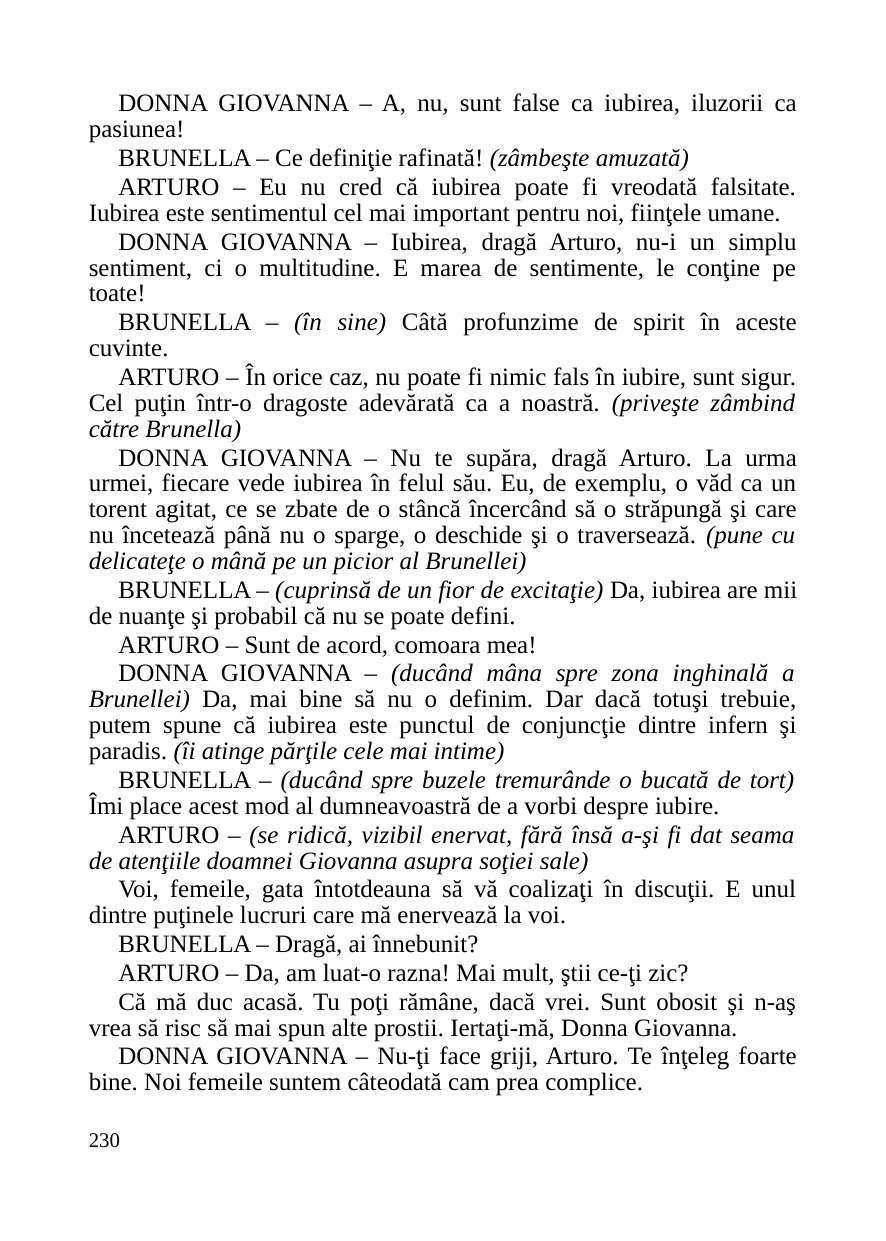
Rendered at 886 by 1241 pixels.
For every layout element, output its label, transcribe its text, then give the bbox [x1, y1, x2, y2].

text BRUNELLA – (ducând spre buzele tremurânde o bucată de tort) Îmi place acest mod al dumneavoastră de a vorbi despre iubire. [88, 765, 797, 820]
text ARTURO – Sunt de acord, comoara mea! [88, 630, 797, 658]
text DONNA GIOVANNA – Iubirea, dragă Arturo, nu-i un simplu sentiment, ci o multitudine. E marea de sentimente, le conţine pe toate! [88, 227, 797, 307]
text ARTURO – Da, am luat-o razna! Mai mult, ştii ce-ţi zic? [88, 958, 797, 987]
text ARTURO – În orice caz, nu poate fi nimic fals în iubire, sunt sigur. Cel puţin într-o dragoste adevărată ca a noastră. (priveşte zâmbind către Brunella) [88, 362, 797, 443]
text ARTURO – (se ridică, vizibil enervat, fără însă a-şi fi dat seama de atenţiile doamnei Giovanna asupra soţiei sale) [88, 820, 797, 874]
text Că mă duc acasă. Tu poţi rămâne, dacă vrei. Sunt obosit şi n-aş vrea să risc să mai spun alte prostii. Iertaţi-mă, Donna Giovanna. [88, 987, 797, 1041]
text DONNA GIOVANNA – A, nu, sunt false ca iubirea, iluzorii ca pasiunea! [88, 88, 797, 143]
text BRUNELLA – Dragă, ai înnebunit? [88, 929, 797, 958]
text BRUNELLA – (în sine) Câtă profunzime de spirit în aceste cuvinte. [88, 307, 797, 362]
text BRUNELLA – (cuprinsă de un fior de excitaţie) Da, iubirea are mii de nuanţe şi probabil că nu se poate defini. [88, 575, 797, 630]
text DONNA GIOVANNA – Nu-ţi face griji, Arturo. Te înţeleg foarte bine. Noi femeile suntem câteodată cam prea complice. [88, 1041, 797, 1096]
text Voi, femeile, gata întotdeauna să vă coalizaţi în discuţii. E unul dintre puţinele lucruri care mă enervează la voi. [88, 874, 797, 929]
text DONNA GIOVANNA – (ducând mâna spre zona inghinală a Brunellei) Da, mai bine să nu o definim. Dar dacă totuşi trebuie, putem spune că iubirea este punctul de conjuncţie dintre infern şi paradis. (îi atinge părţile cele mai intime) [88, 658, 797, 765]
text ARTURO – Eu nu cred că iubirea poate fi vreodată falsitate. Iubirea este sentimentul cel mai important pentru noi, fiinţele umane. [88, 172, 797, 227]
text DONNA GIOVANNA – Nu te supăra, dragă Arturo. La urma urmei, fiecare vede iubirea în felul său. Eu, de exemplu, o văd ca un torent agitat, ce se zbate de o stâncă încercând să o străpungă şi care nu încetează până nu o sparge, o deschide şi o traversează. (pune cu delicateţe o mână pe un picior al Brunellei) [88, 443, 797, 575]
text BRUNELLA – Ce definiţie rafinată! (zâmbeşte amuzată) [88, 143, 797, 172]
